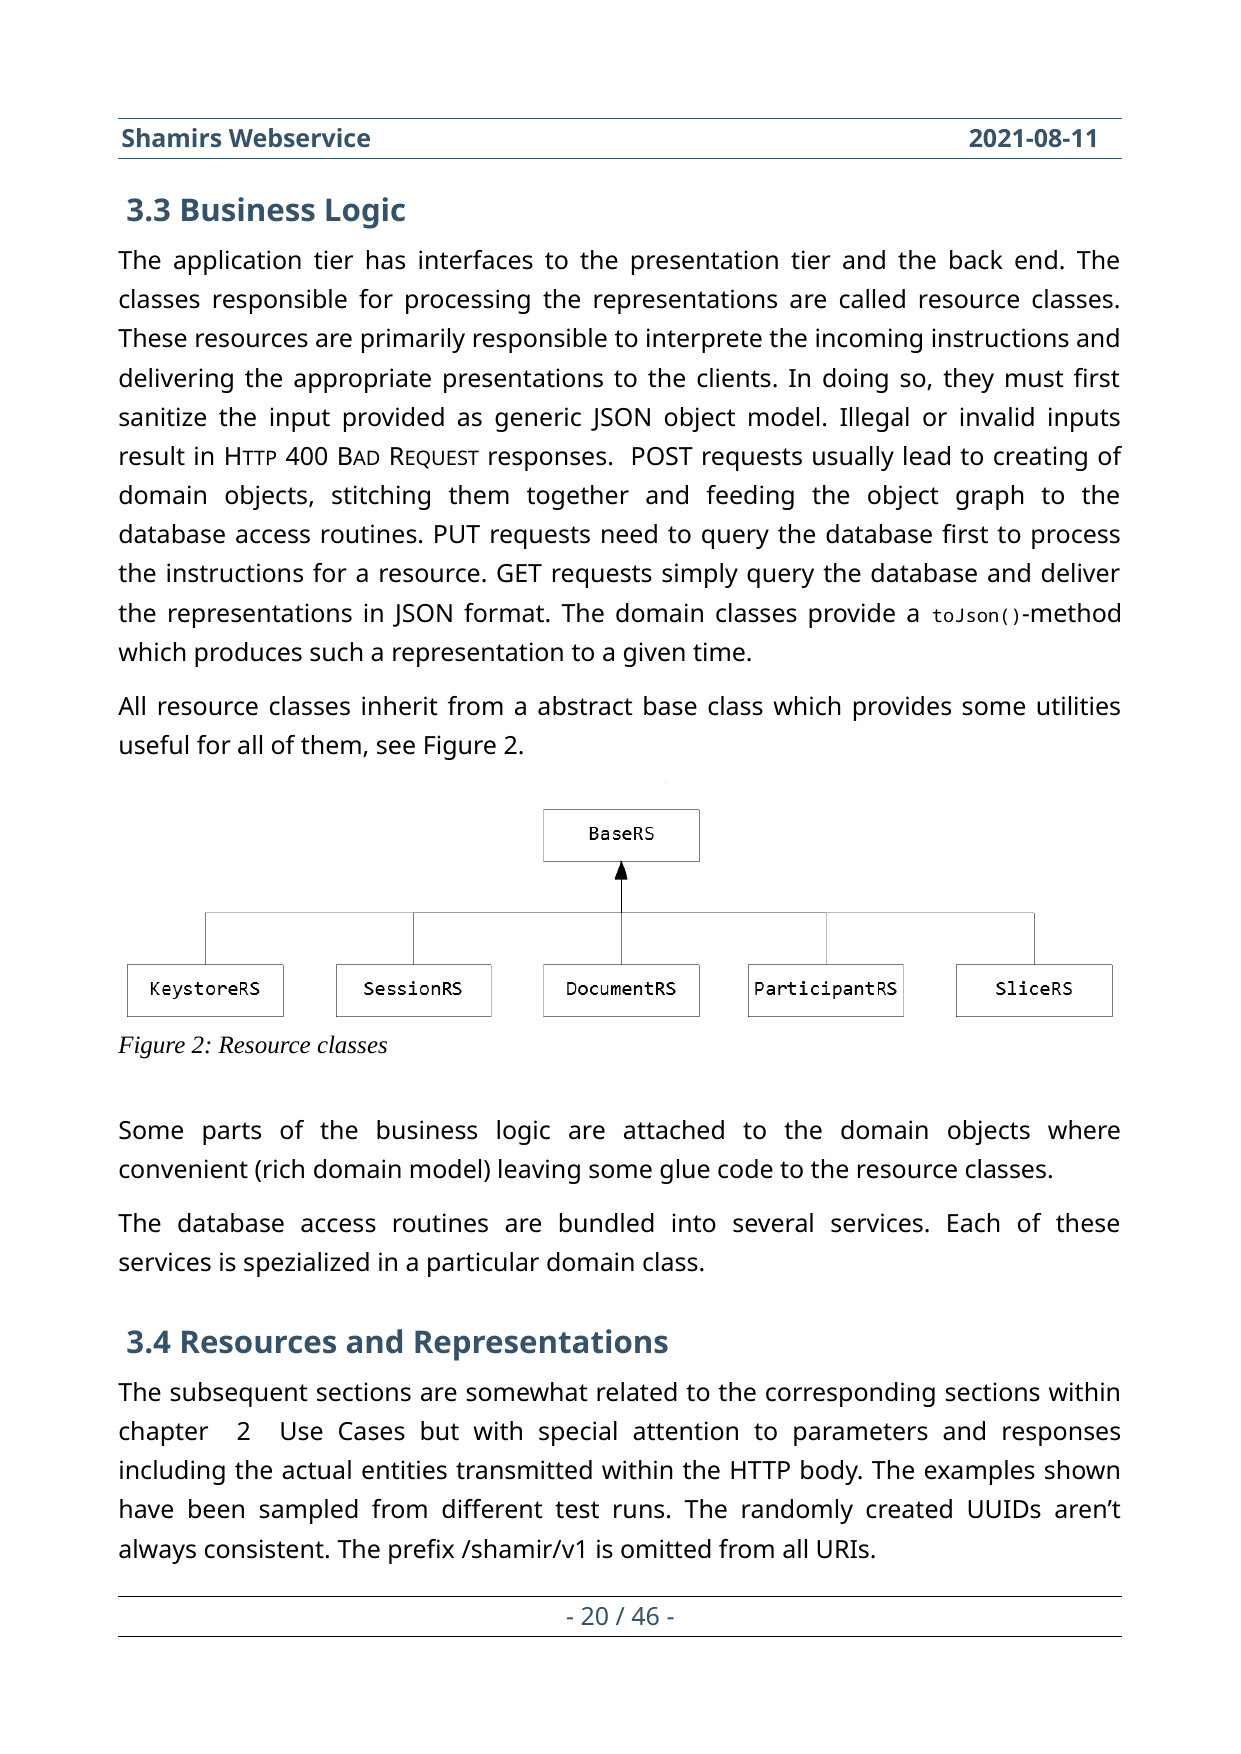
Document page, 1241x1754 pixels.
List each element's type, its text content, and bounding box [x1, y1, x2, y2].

text The subsequent sections are somewhat related to the corresponding sections within chapter 2 Use Cases but with special attention to parameters and responses including the actual entities transmitted within the HTTP body. The examples shown have been sampled from different test runs. The randomly created UUIDs aren’t always consistent. The prefix /shamir/v1 is omitted from all URIs. [118, 1375, 1122, 1565]
picture [118, 781, 1123, 1031]
text The database access routines are bundled into several services. Each of these services is spezialized in a particular domain class. [118, 1206, 1122, 1279]
subtitle Resources and Representations [118, 1319, 1122, 1362]
text Some parts of the business logic are attached to the domain objects where convenient (rich domain model) leaving some glue code to the resource classes. [118, 1059, 1122, 1186]
text The application tier has interfaces to the presentation tier and the back end. The classes responsible for processing the representations are called resource classes. These resources are primarily responsible to interprete the incoming instructions and delivering the appropriate presentations to the clients. In doing so, they must first sanitize the input provided as generic JSON object model. Illegal or invalid inputs result in Http 400 Bad Request responses. POST requests usually lead to creating of domain objects, stitching them together and feeding the object graph to the database access routines. PUT requests need to query the database first to process the instructions for a resource. GET requests simply query the database and deliver the representations in JSON format. The domain classes provide a toJson()-method which produces such a representation to a given time. [118, 243, 1122, 668]
text Figure 2: Resource classes [118, 1031, 1122, 1059]
text All resource classes inherit from a abstract base class which provides some utilities useful for all of them, see Figure 2. [118, 688, 1122, 761]
subtitle Business Logic [118, 188, 1122, 230]
